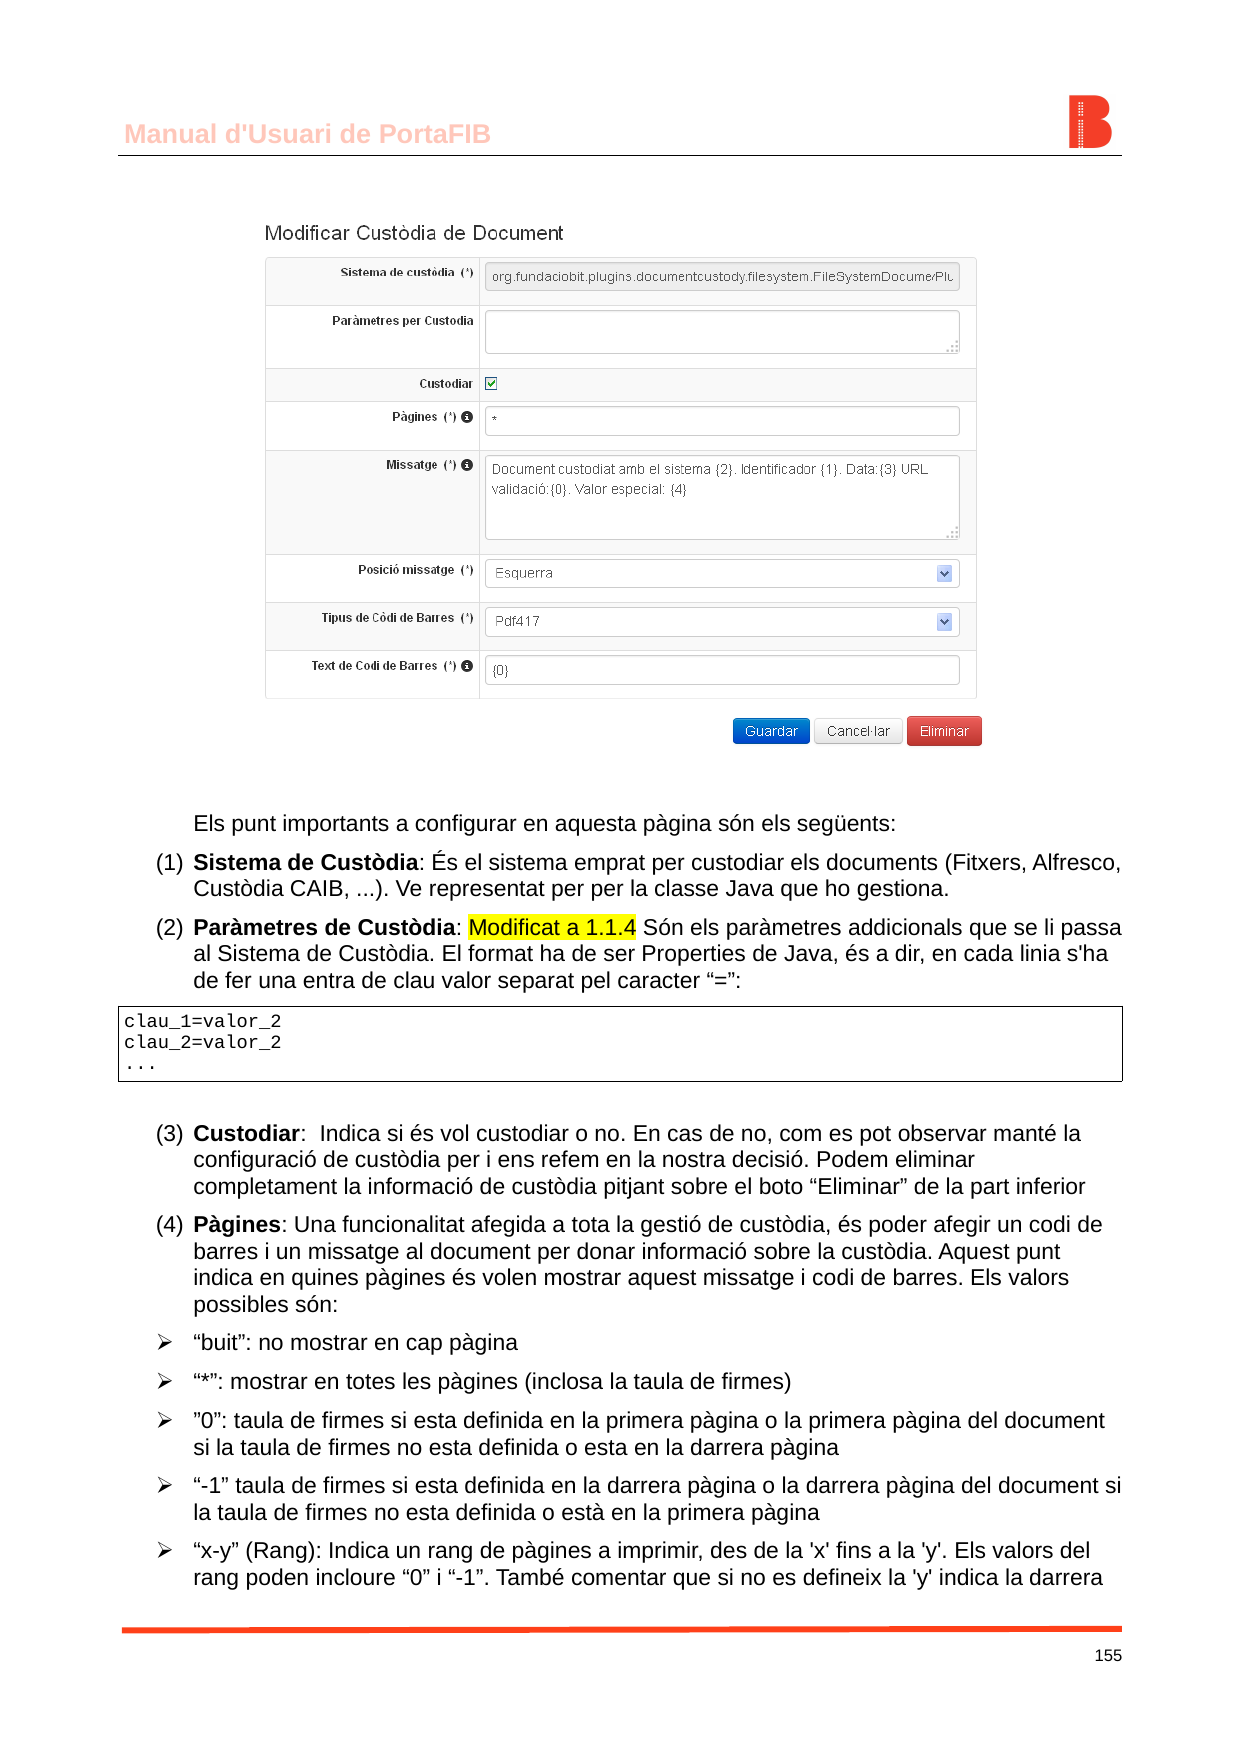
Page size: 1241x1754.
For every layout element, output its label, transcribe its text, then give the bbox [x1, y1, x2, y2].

table_header clau_1=valor_2 clau_2=valor_2 ... [119, 1007, 1122, 1081]
list Pàgines: Una funcionalitat afegida a tota la gestió de custòdia, és poder afegir un codi de barres i un missatge al document per donar informació sobre la custòdia. Aquest punt indica en quines pàgines és volen mostrar aquest missatge i codi de barres. Els valors possibles són: [156, 1211, 1122, 1317]
list “-1” taula de firmes si esta definida en la darrera pàgina o la darrera pàgina del document si la taula de firmes no esta definida o està en la primera pàgina [156, 1472, 1122, 1525]
list Paràmetres de Custòdia: Modificat a 1.1.4 Són els paràmetres addicionals que se li passa al Sistema de Custòdia. El format ha de ser Properties de Java, és a dir, en cada linia s'ha de fer una entra de clau valor separat pel caracter “=”: [156, 914, 1122, 993]
list Sistema de Custòdia: És el sistema emprat per custodiar els documents (Fitxers, Alfresco, Custòdia CAIB, ...). Ve representat per per la classe Java que ho gestiona. [156, 849, 1122, 902]
list “buit”: no mostrar en cap pàgina [156, 1329, 1122, 1356]
list “*”: mostrar en totes les pàgines (inclosa la taula de firmes) [156, 1368, 1122, 1394]
list ”0”: taula de firmes si esta definida en la primera pàgina o la primera pàgina del document si la taula de firmes no esta definida o esta en la darrera pàgina [156, 1407, 1122, 1460]
text Els punt importants a configurar en aquesta pàgina són els següents: [118, 810, 1122, 836]
list “x-y” (Rang): Indica un rang de pàgines a imprimir, des de la 'x' fins a la 'y'. Els valors del rang poden incloure “0” i “-1”. També comentar que si no es defineix la 'y' indica la darrera [156, 1537, 1122, 1590]
picture [1063, 94, 1117, 150]
picture [251, 215, 990, 759]
list Custodiar: Indica si és vol custodiar o no. En cas de no, com es pot observar manté la configuració de custòdia per i ens refem en la nostra decisió. Podem eliminar completament la informació de custòdia pitjant sobre el boto “Eliminar” de la part inferior [156, 1120, 1122, 1199]
